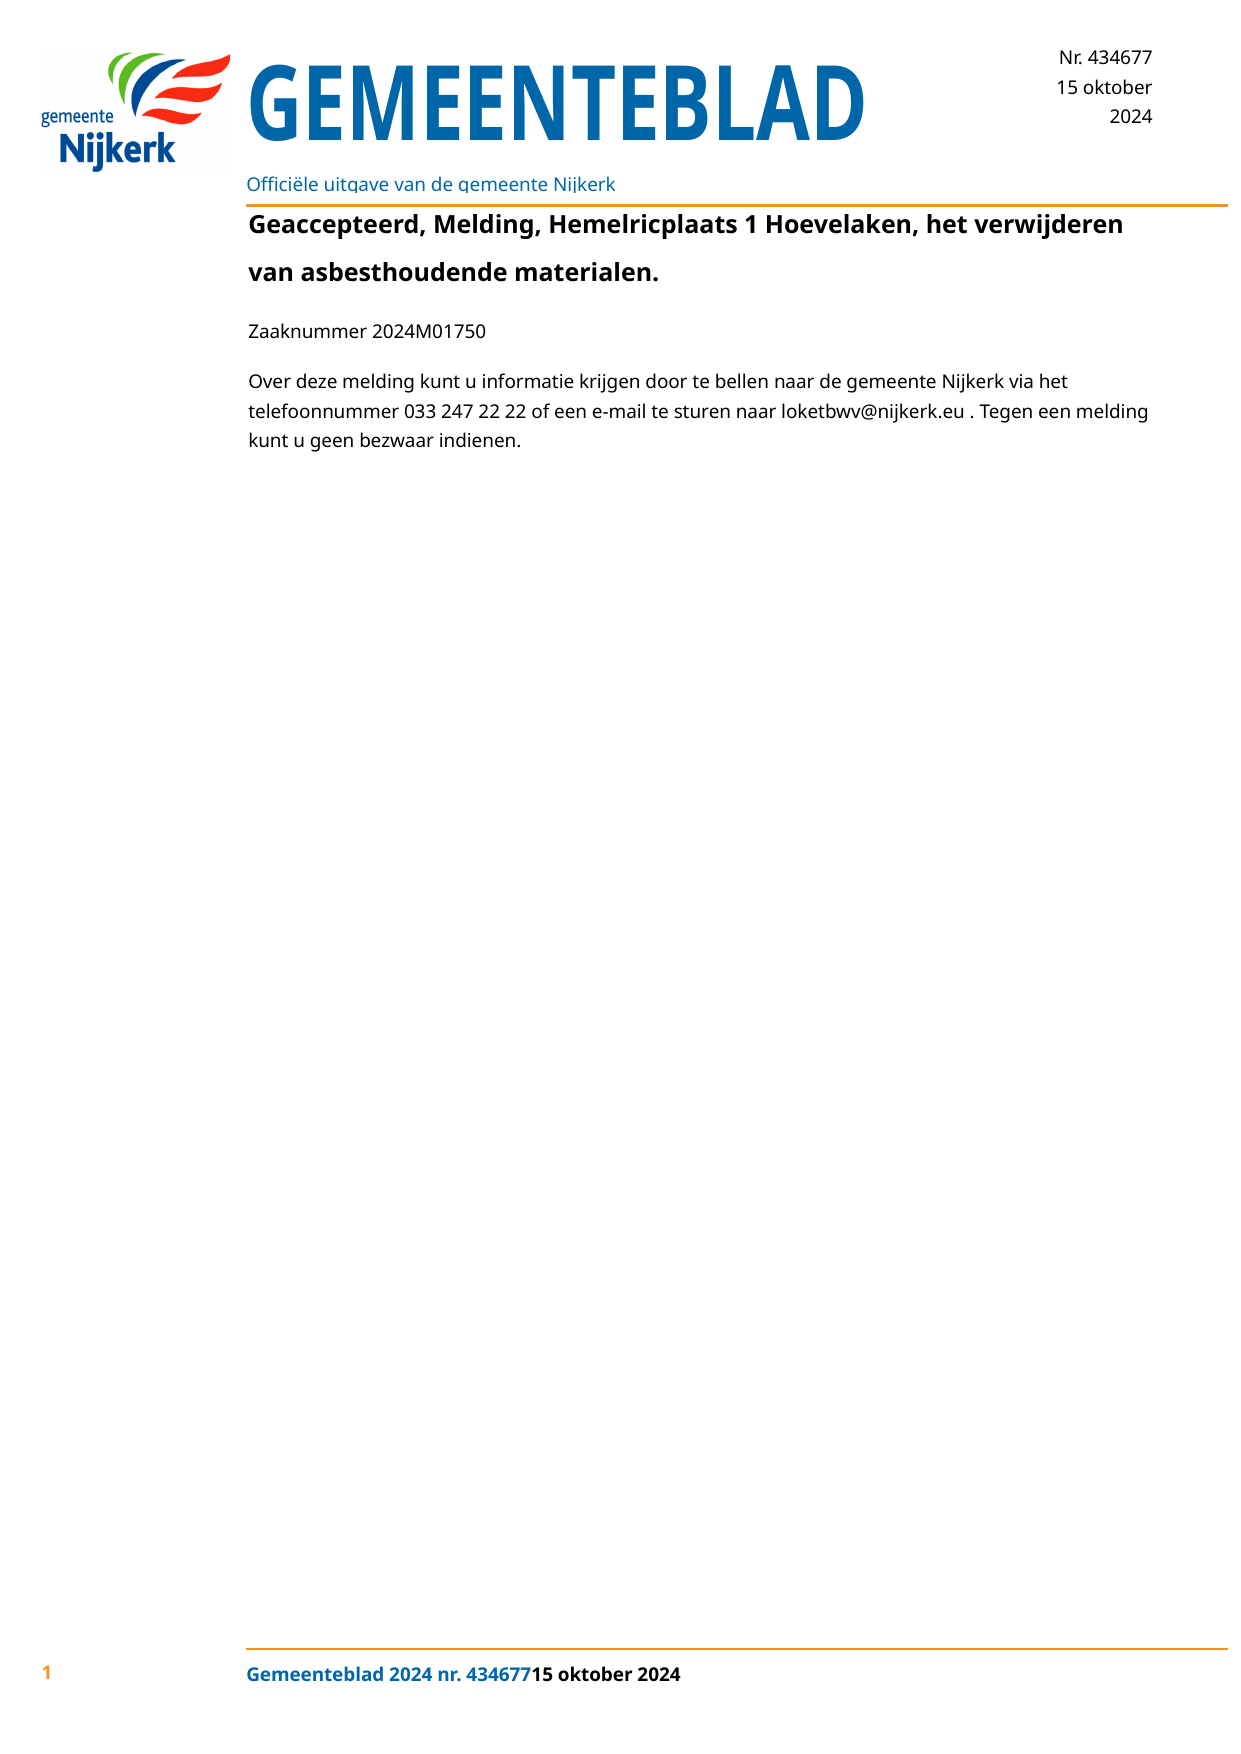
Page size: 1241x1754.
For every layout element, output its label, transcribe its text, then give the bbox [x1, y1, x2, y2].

text Zaaknummer 2024M01750 [248, 318, 1152, 344]
text Geaccepteerd, Melding, Hemelricplaats 1 Hoevelaken, het verwijderen van asbesthoudende materialen. [248, 207, 1152, 288]
picture [41, 47, 231, 172]
text Over deze melding kunt u informatie krijgen door te bellen naar de gemeente Nijkerk via het telefoonnummer 033 247 22 22 of een e-mail te sturen naar loketbwv@nijkerk.eu . Tegen een melding kunt u geen bezwaar indienen. [248, 368, 1152, 453]
